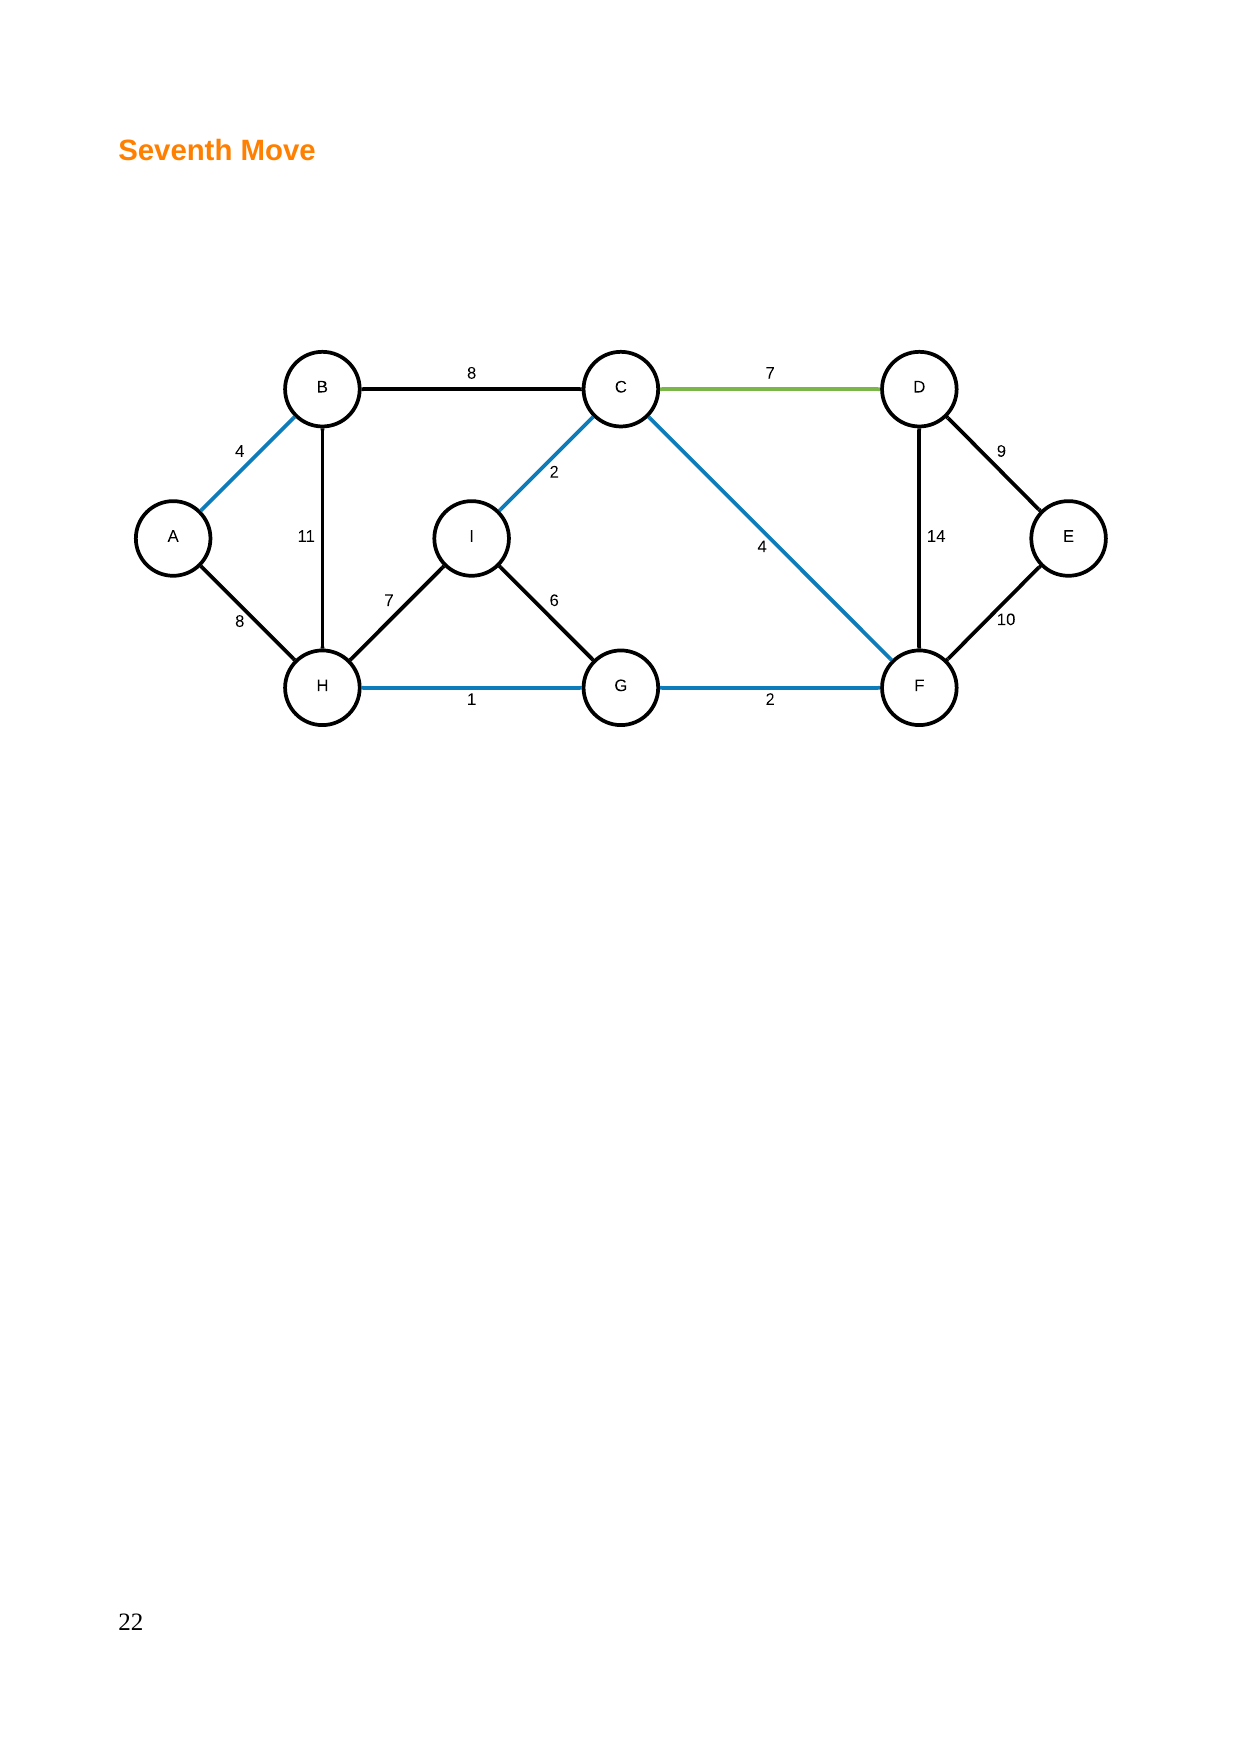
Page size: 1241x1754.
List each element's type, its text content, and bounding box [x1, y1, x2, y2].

subtitle Seventh Move [118, 133, 1122, 166]
